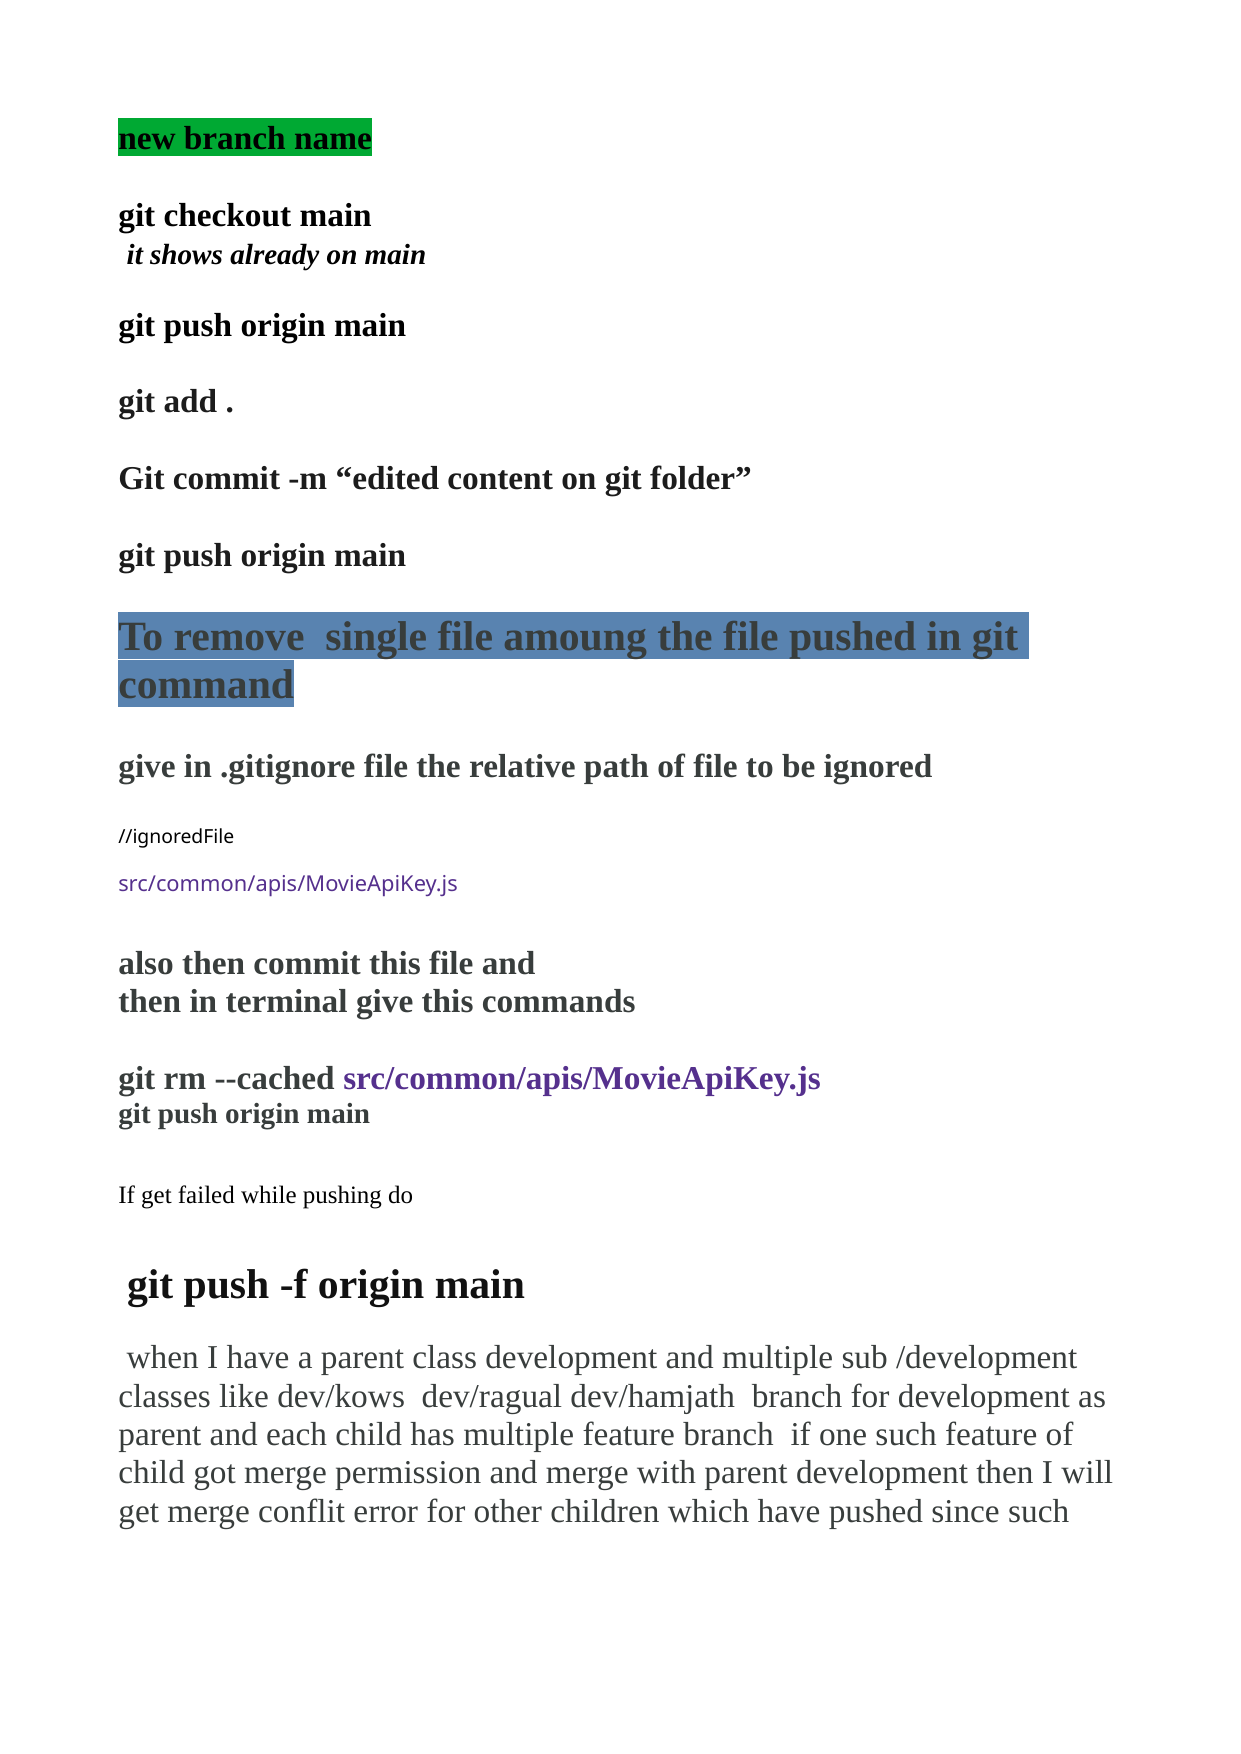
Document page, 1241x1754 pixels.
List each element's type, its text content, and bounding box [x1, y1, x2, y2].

text also then commit this file and [118, 943, 1122, 981]
text git push origin main [118, 1096, 1122, 1130]
text git checkout main [118, 195, 1122, 233]
text git push origin main [118, 305, 1122, 343]
text when I have a parent class development and multiple sub /development classes like dev/kows dev/ragual dev/hamjath branch for development as parent and each child has multiple feature branch if one such feature of child got merge permission and merge with parent development then I will get merge conflit error for other children which have pushed since such [118, 1338, 1122, 1529]
text git rm --cached src/common/apis/MovieApiKey.js [118, 1058, 1122, 1096]
text new branch name [118, 118, 1122, 156]
text it shows already on main [118, 233, 1122, 271]
text To remove single file amoung the file pushed in git command [118, 612, 1122, 707]
text If get failed while pushing do [118, 1168, 1122, 1214]
text //ignoredFile [118, 822, 1122, 868]
text src/common/apis/MovieApiKey.js [118, 868, 1122, 898]
text Git commit -m “edited content on git folder” [118, 458, 1122, 497]
text git push -f origin main [118, 1259, 1122, 1308]
text then in terminal give this commands [118, 981, 1122, 1020]
text give in .gitignore file the relative path of file to be ignored [118, 746, 1122, 784]
text git add . [118, 382, 1122, 420]
text git push origin main [118, 535, 1122, 573]
